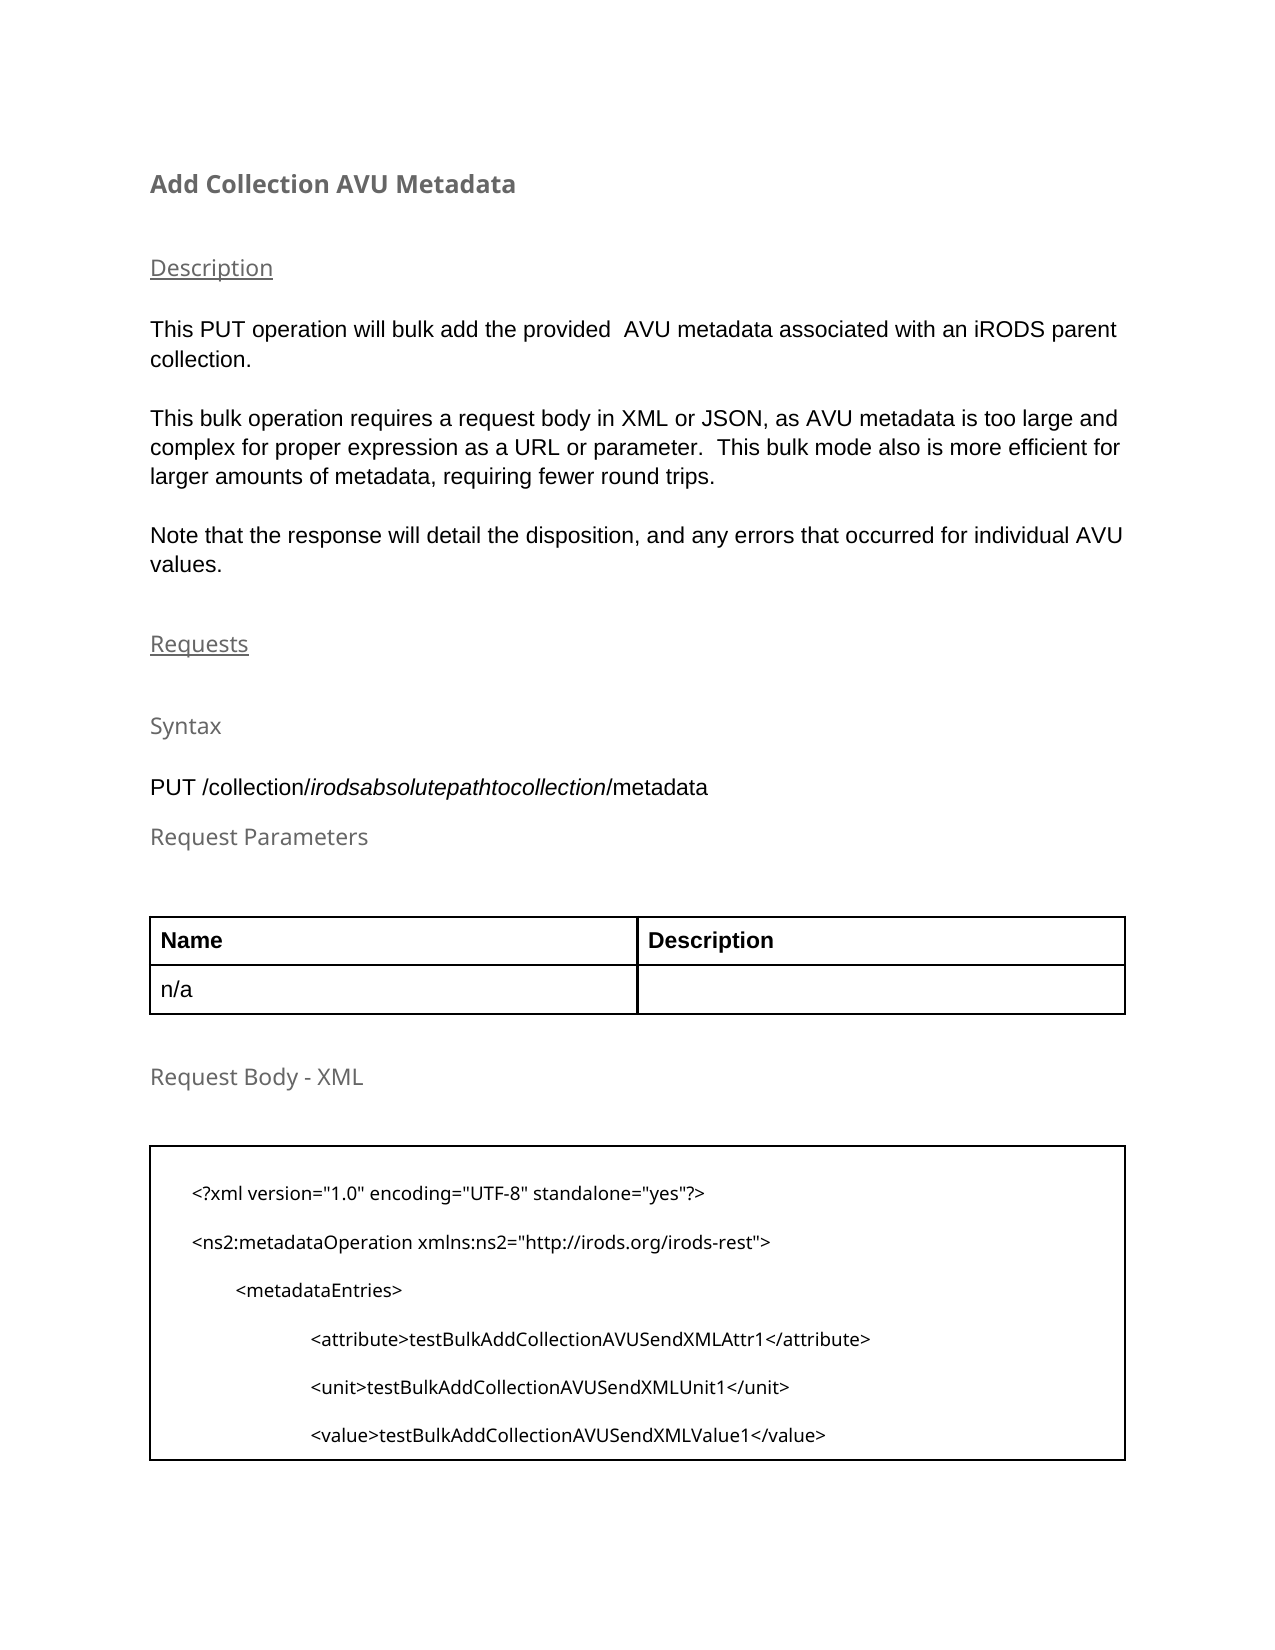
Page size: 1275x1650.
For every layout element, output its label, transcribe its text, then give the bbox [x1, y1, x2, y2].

table_header <?xml version="1.0" encoding="UTF-8" standalone="yes"?> <ns2:metadataOperation xmlns:ns2="http://irods.org/irods-rest"> <metadataEntries> <attribute>testBulkAddCollectionAVUSendXMLAttr1</attribute> <unit>testBulkAddCollectionAVUSendXMLUnit1</unit> <value>testBulkAddCollectionAVUSendXMLValue1</value> [151, 1147, 1124, 1459]
text PUT /collection/irodsabsolutepathtocollection/metadata [150, 775, 1125, 801]
table_cell n/a [151, 966, 636, 1013]
subtitle Description [150, 252, 1125, 283]
table_header Name [151, 918, 636, 964]
subtitle Add Collection AVU Metadata [150, 167, 1125, 201]
subtitle Requests [150, 628, 1125, 659]
text This bulk operation requires a request body in XML or JSON, as AVU metadata is too large and complex for proper expression as a URL or parameter. This bulk mode also is more efficient for larger amounts of metadata, requiring fewer round trips. [150, 405, 1125, 490]
subtitle Request Body - XML [150, 1061, 1125, 1092]
text This PUT operation will bulk add the provided AVU metadata associated with an iRODS parent collection. [150, 317, 1125, 372]
subtitle Syntax [150, 709, 1125, 741]
subtitle Request Parameters [150, 821, 1125, 852]
text Note that the response will detail the disposition, and any errors that occurred for individual AVU values. [150, 523, 1125, 578]
table_header Description [639, 918, 1124, 964]
table_cell [639, 966, 1124, 1013]
